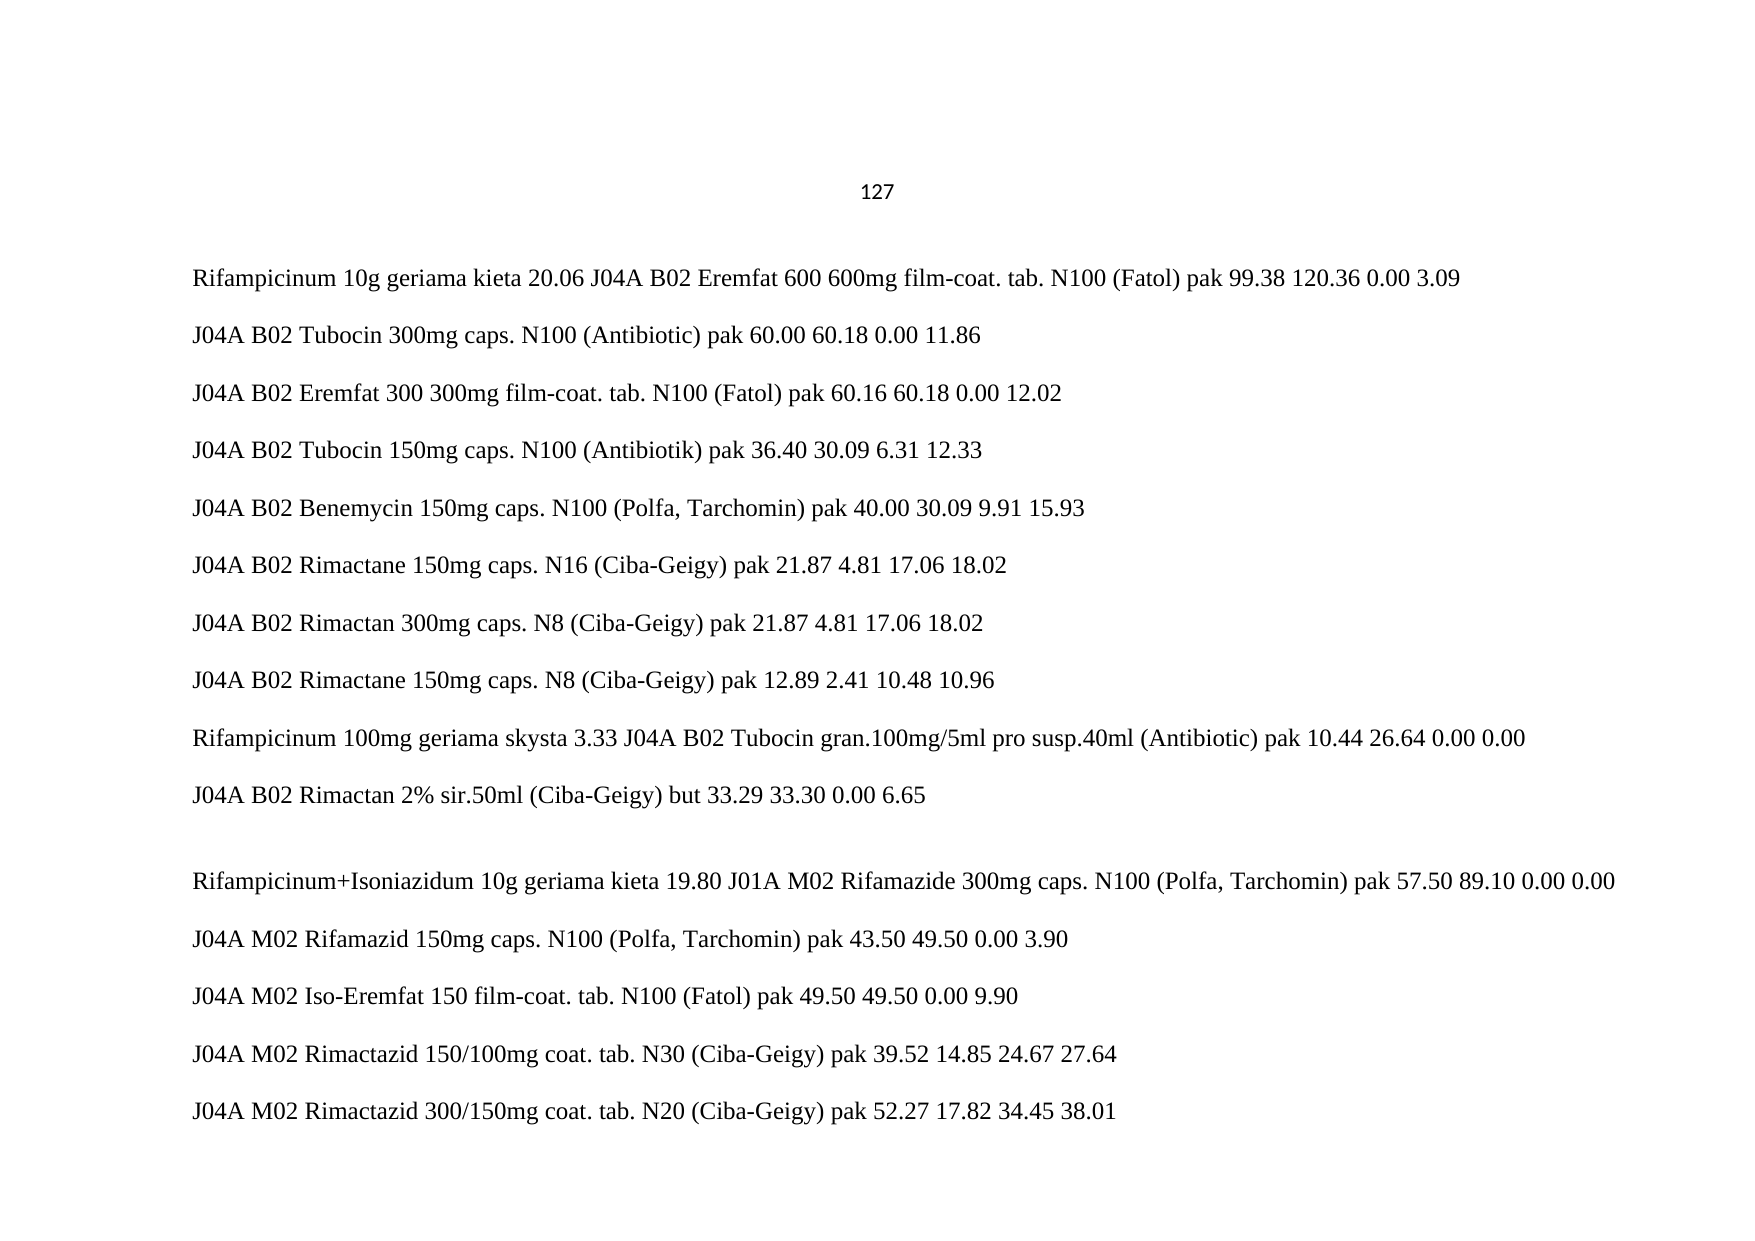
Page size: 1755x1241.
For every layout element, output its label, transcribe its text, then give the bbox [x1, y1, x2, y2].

text J04A B02 Rimactan 2% sir.50ml (Ciba-Geigy) but 33.29 33.30 0.00 6.65 [118, 780, 1636, 809]
text J04A B02 Tubocin 150mg caps. N100 (Antibiotik) pak 36.40 30.09 6.31 12.33 [118, 435, 1636, 464]
text J04A M02 Iso-Eremfat 150 film-coat. tab. N100 (Fatol) pak 49.50 49.50 0.00 9.90 [118, 981, 1636, 1010]
text J04A M02 Rimactazid 300/150mg coat. tab. N20 (Ciba-Geigy) pak 52.27 17.82 34.45 38.01 [118, 1096, 1636, 1125]
text J04A M02 Rifamazid 150mg caps. N100 (Polfa, Tarchomin) pak 43.50 49.50 0.00 3.90 [118, 924, 1636, 953]
text Rifampicinum 100mg geriama skysta 3.33 J04A B02 Tubocin gran.100mg/5ml pro susp.40ml (Antibiotic) pak 10.44 26.64 0.00 0.00 [118, 723, 1636, 751]
text J04A B02 Tubocin 300mg caps. N100 (Antibiotic) pak 60.00 60.18 0.00 11.86 [118, 320, 1636, 349]
text Rifampicinum 10g geriama kieta 20.06 J04A B02 Eremfat 600 600mg film-coat. tab. N100 (Fatol) pak 99.38 120.36 0.00 3.09 [118, 263, 1636, 291]
text J04A B02 Rimactane 150mg caps. N8 (Ciba-Geigy) pak 12.89 2.41 10.48 10.96 [118, 665, 1636, 694]
text J04A B02 Benemycin 150mg caps. N100 (Polfa, Tarchomin) pak 40.00 30.09 9.91 15.93 [118, 493, 1636, 521]
text J04A M02 Rimactazid 150/100mg coat. tab. N30 (Ciba-Geigy) pak 39.52 14.85 24.67 27.64 [118, 1039, 1636, 1068]
text J04A B02 Rimactane 150mg caps. N16 (Ciba-Geigy) pak 21.87 4.81 17.06 18.02 [118, 550, 1636, 579]
text J04A B02 Eremfat 300 300mg film-coat. tab. N100 (Fatol) pak 60.16 60.18 0.00 12.02 [118, 378, 1636, 406]
text J04A B02 Rimactan 300mg caps. N8 (Ciba-Geigy) pak 21.87 4.81 17.06 18.02 [118, 608, 1636, 636]
text Rifampicinum+Isoniazidum 10g geriama kieta 19.80 J01A M02 Rifamazide 300mg caps. N100 (Polfa, Tarchomin) pak 57.50 89.10 0.00 0.00 [118, 866, 1636, 895]
